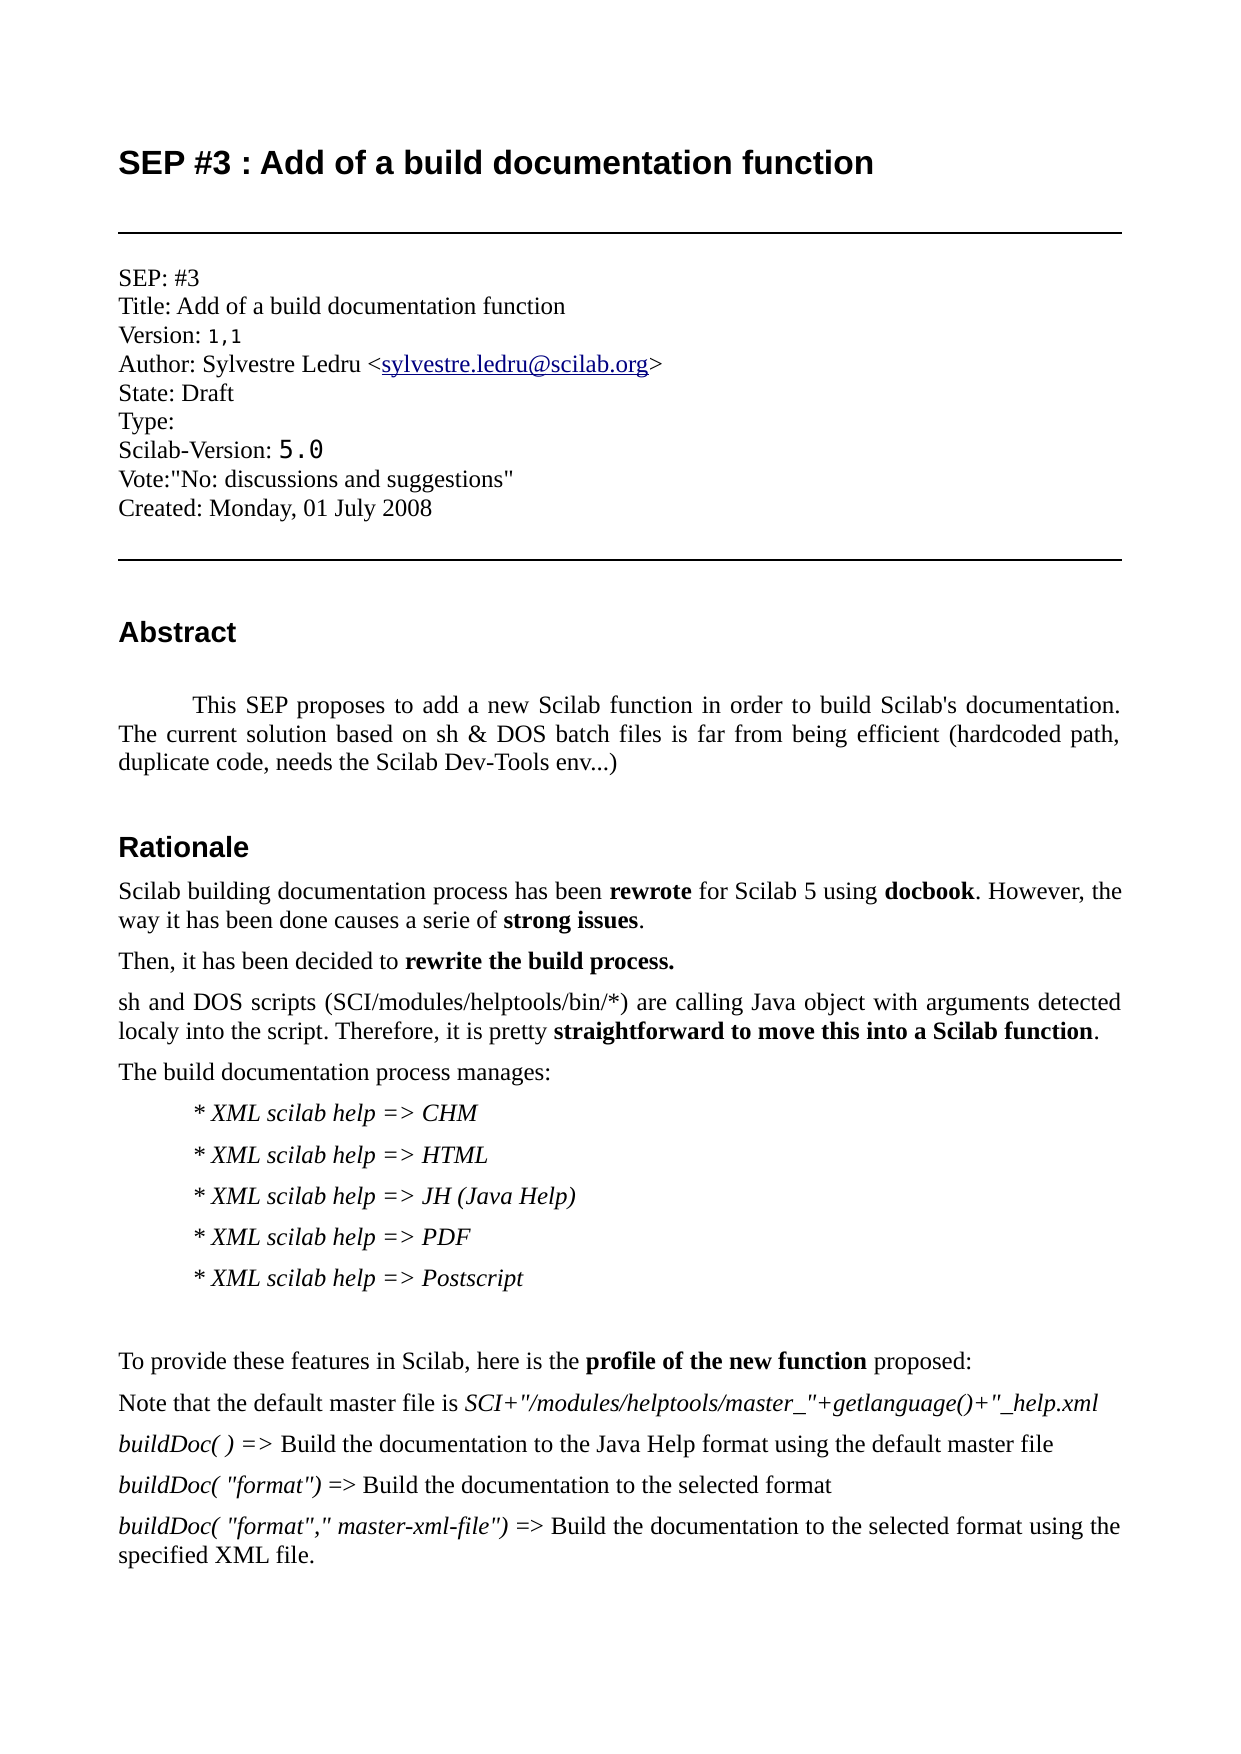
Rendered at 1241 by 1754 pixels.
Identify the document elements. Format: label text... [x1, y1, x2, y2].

text Scilab-Version: ﻿5.0 [118, 435, 1122, 464]
text Vote:"No: discussions and suggestions" [118, 464, 1122, 493]
text * XML scilab help => Postscript [118, 1263, 1122, 1292]
text sh and DOS scripts (SCI/modules/helptools/bin/*) are calling Java object with arguments detected localy into the script. Therefore, it is pretty straightforward to move this into a Scilab function. [118, 987, 1122, 1045]
text Note that the default master file is SCI+"/modules/helptools/master_"+getlanguage()+"_help.xml [44, 1388, 1122, 1416]
text Title: Add of a build documentation function [118, 291, 1122, 320]
text The build documentation process manages: [118, 1057, 1122, 1086]
subtitle Rationale [118, 830, 1122, 863]
text * XML scilab help => PDF [118, 1222, 1122, 1251]
subtitle Abstract [118, 615, 1122, 649]
text SEP: #3 [118, 263, 1122, 291]
text Then, it has been decided to rewrite the build process. [118, 946, 1122, 975]
text * XML scilab help => HTML [118, 1140, 1122, 1168]
text * XML scilab help => CHM [118, 1098, 1122, 1127]
text Scilab building documentation process has been rewrote for Scilab 5 using docbook. However, the way it has been done causes a serie of strong issues. [118, 876, 1122, 933]
text Author: Sylvestre Ledru <sylvestre.ledru@scilab.org> [118, 349, 1122, 378]
text buildDoc( "format"," master-xml-file") => Build the documentation to the selected format using the specified XML file. [118, 1511, 1122, 1569]
text Created: Monday, 01 July 2008 [118, 493, 1122, 522]
text buildDoc( ) => Build the documentation to the Java Help format using the default master file [118, 1429, 1122, 1458]
text To provide these features in Scilab, here is the profile of the new function proposed: [44, 1346, 1122, 1375]
text This SEP proposes to add a new Scilab function in order to build Scilab's documentation. The current solution based on sh & DOS batch files is far from being efficient (hardcoded path, duplicate code, needs the Scilab Dev-Tools env...) [118, 690, 1122, 776]
subtitle SEP #3 : Add of a build documentation function [118, 143, 1122, 182]
text * XML scilab help => JH (Java Help) [118, 1181, 1122, 1210]
text Version: 1,1 [118, 320, 1122, 349]
text Type: [118, 406, 1122, 435]
text State: Draft [118, 378, 1122, 406]
text buildDoc( "format") => Build the documentation to the selected format [118, 1470, 1122, 1499]
